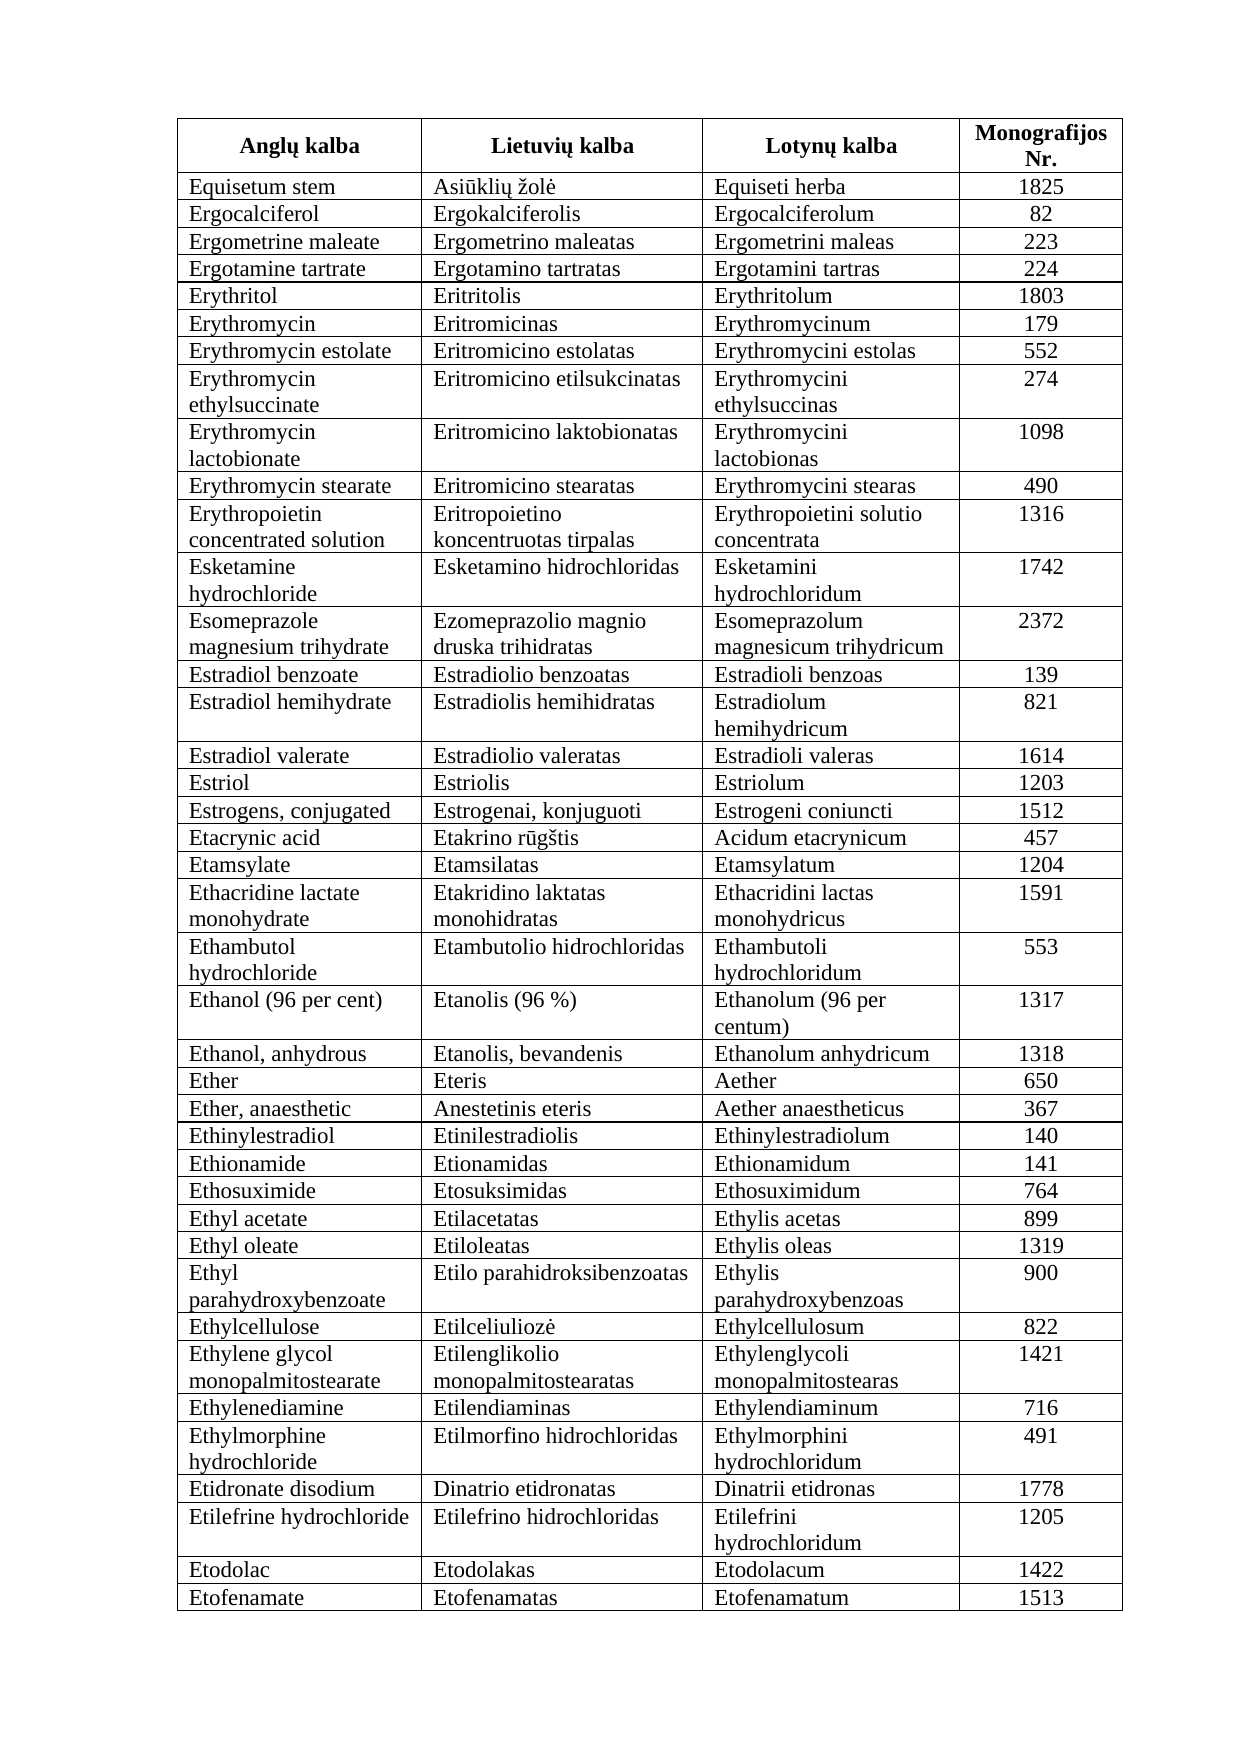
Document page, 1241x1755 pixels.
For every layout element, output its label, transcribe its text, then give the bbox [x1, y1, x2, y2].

table_cell 82 [960, 200, 1122, 227]
table_cell 1778 [960, 1475, 1122, 1502]
table_cell 1591 [960, 879, 1122, 932]
table_cell Ethylcellulosum [703, 1313, 959, 1339]
table_cell Ergotamini tartras [703, 255, 959, 281]
table_cell Eritromicino laktobionatas [422, 419, 702, 471]
table_cell Ethionamidum [703, 1150, 959, 1176]
table_cell Ethyl oleate [178, 1232, 421, 1258]
table_cell 139 [960, 661, 1122, 687]
table_cell Ergometrini maleas [703, 228, 959, 254]
table_cell Etakrino rūgštis [422, 824, 702, 851]
table_cell Estrogeni coniuncti [703, 797, 959, 823]
table_header Anglų kalba [178, 119, 421, 172]
table_cell 491 [960, 1422, 1122, 1474]
table_cell Estradiolis hemihidratas [422, 688, 702, 741]
table_cell Estradiolio benzoatas [422, 661, 702, 687]
table_cell 1512 [960, 797, 1122, 823]
table_cell 1825 [960, 173, 1122, 199]
table_cell Erythromycinum [703, 310, 959, 336]
table_cell 2372 [960, 607, 1122, 660]
table_cell Ethylmorphine hydrochloride [178, 1422, 421, 1474]
table_cell Ethambutoli hydrochloridum [703, 933, 959, 985]
table_cell 367 [960, 1095, 1122, 1121]
table_cell Estradiol hemihydrate [178, 688, 421, 741]
table_cell Erythromycin lactobionate [178, 419, 421, 471]
table_cell Etiloleatas [422, 1232, 702, 1258]
table_cell 899 [960, 1205, 1122, 1231]
table_cell Erythromycin estolate [178, 337, 421, 364]
table_cell 1803 [960, 283, 1122, 309]
table_cell 1422 [960, 1557, 1122, 1583]
table_cell Ethylenediamine [178, 1394, 421, 1421]
table_cell Estriol [178, 769, 421, 796]
table_cell Ezomeprazolio magnio druska trihidratas [422, 607, 702, 660]
table_cell Etanolis (96 %) [422, 986, 702, 1039]
table_cell Etambutolio hidrochloridas [422, 933, 702, 985]
table_cell Etilefrini hydrochloridum [703, 1503, 959, 1556]
table_cell Estriolum [703, 769, 959, 796]
table_cell 1614 [960, 742, 1122, 768]
table_cell Etofenamatum [703, 1584, 959, 1610]
table_cell Erythromycini lactobionas [703, 419, 959, 471]
table_cell 1204 [960, 852, 1122, 878]
table_cell Ethylis oleas [703, 1232, 959, 1258]
table_cell Ethylenglycoli monopalmitostearas [703, 1341, 959, 1393]
table_cell Estrogens, conjugated [178, 797, 421, 823]
table_cell 900 [960, 1259, 1122, 1312]
table_cell Estradiolum hemihydricum [703, 688, 959, 741]
table_cell 821 [960, 688, 1122, 741]
table_cell Ergotamine tartrate [178, 255, 421, 281]
table_header Lietuvių kalba [422, 119, 702, 172]
table_cell Ethacridine lactate monohydrate [178, 879, 421, 932]
table_cell 274 [960, 365, 1122, 417]
table_cell Esketamine hydrochloride [178, 553, 421, 606]
table_cell Ethosuximide [178, 1177, 421, 1203]
table_cell Estradioli valeras [703, 742, 959, 768]
table_cell Anestetinis eteris [422, 1095, 702, 1121]
table_cell Dinatrii etidronas [703, 1475, 959, 1502]
table_cell 1098 [960, 419, 1122, 471]
table_cell Esomeprazolum magnesicum trihydricum [703, 607, 959, 660]
table_cell Ethosuximidum [703, 1177, 959, 1203]
table_cell 650 [960, 1068, 1122, 1094]
table_cell Erythropoietini solutio concentrata [703, 500, 959, 552]
table_cell Equisetum stem [178, 173, 421, 199]
table_cell Acidum etacrynicum [703, 824, 959, 851]
table_cell Eritromicino etilsukcinatas [422, 365, 702, 417]
table_cell Etidronate disodium [178, 1475, 421, 1502]
table_cell Etodolakas [422, 1557, 702, 1583]
table_cell Ethinylestradiolum [703, 1123, 959, 1149]
table_cell 140 [960, 1123, 1122, 1149]
table_cell Erythromycin [178, 310, 421, 336]
table_cell Etilacetatas [422, 1205, 702, 1231]
table_cell Ergometrine maleate [178, 228, 421, 254]
table_cell Etodolacum [703, 1557, 959, 1583]
table_cell Ergocalciferolum [703, 200, 959, 227]
table_cell Etilenglikolio monopalmitostearatas [422, 1341, 702, 1393]
table_cell Eritropoietino koncentruotas tirpalas [422, 500, 702, 552]
table_cell Erythritol [178, 283, 421, 309]
table_cell Erythromycin ethylsuccinate [178, 365, 421, 417]
table_cell Dinatrio etidronatas [422, 1475, 702, 1502]
table_cell Ergocalciferol [178, 200, 421, 227]
table_cell Etamsylate [178, 852, 421, 878]
table_cell Ergometrino maleatas [422, 228, 702, 254]
table_cell Estradiol benzoate [178, 661, 421, 687]
table_cell Ethanol (96 per cent) [178, 986, 421, 1039]
table_cell Asiūklių žolė [422, 173, 702, 199]
table_cell Ethinylestradiol [178, 1123, 421, 1149]
table_cell Ethambutol hydrochloride [178, 933, 421, 985]
table_cell 1203 [960, 769, 1122, 796]
table_cell 1317 [960, 986, 1122, 1039]
table_cell Ethylmorphini hydrochloridum [703, 1422, 959, 1474]
table_cell 553 [960, 933, 1122, 985]
table_cell Erythromycini stearas [703, 472, 959, 498]
table_cell Ethylendiaminum [703, 1394, 959, 1421]
table_cell 552 [960, 337, 1122, 364]
table_header Lotynų kalba [703, 119, 959, 172]
table_cell Ergokalciferolis [422, 200, 702, 227]
table_cell Eritritolis [422, 283, 702, 309]
table_cell Aether [703, 1068, 959, 1094]
table_cell Ethyl parahydroxybenzoate [178, 1259, 421, 1312]
table_cell Erythritolum [703, 283, 959, 309]
table_cell Ethanolum (96 per centum) [703, 986, 959, 1039]
table_cell Esketamino hidrochloridas [422, 553, 702, 606]
table_cell 457 [960, 824, 1122, 851]
table_cell 1421 [960, 1341, 1122, 1393]
table_cell Etamsylatum [703, 852, 959, 878]
table_cell Estrogenai, konjuguoti [422, 797, 702, 823]
table_cell Eritromicinas [422, 310, 702, 336]
table_cell 224 [960, 255, 1122, 281]
table_cell Ethionamide [178, 1150, 421, 1176]
table_cell Etanolis, bevandenis [422, 1040, 702, 1067]
table_cell Ethylis parahydroxybenzoas [703, 1259, 959, 1312]
table_cell 179 [960, 310, 1122, 336]
table_cell 223 [960, 228, 1122, 254]
table_cell Erythromycini estolas [703, 337, 959, 364]
table_header Monografijos Nr. [960, 119, 1122, 172]
table_cell Esomeprazole magnesium trihydrate [178, 607, 421, 660]
table_cell Eritromicino estolatas [422, 337, 702, 364]
table_cell Ethylis acetas [703, 1205, 959, 1231]
table_cell Erythromycin stearate [178, 472, 421, 498]
table_cell Ethylene glycol monopalmitostearate [178, 1341, 421, 1393]
table_cell Etilceliuliozė [422, 1313, 702, 1339]
table_cell Etamsilatas [422, 852, 702, 878]
table_cell Etacrynic acid [178, 824, 421, 851]
table_cell 716 [960, 1394, 1122, 1421]
table_cell Etosuksimidas [422, 1177, 702, 1203]
table_cell 1205 [960, 1503, 1122, 1556]
table_cell Ergotamino tartratas [422, 255, 702, 281]
table_cell Etionamidas [422, 1150, 702, 1176]
table_cell Esketamini hydrochloridum [703, 553, 959, 606]
table_cell Etilendiaminas [422, 1394, 702, 1421]
table_cell Etilefrine hydrochloride [178, 1503, 421, 1556]
table_cell Etofenamate [178, 1584, 421, 1610]
table_cell Etilmorfino hidrochloridas [422, 1422, 702, 1474]
table_cell Ethyl acetate [178, 1205, 421, 1231]
table_cell Etinilestradiolis [422, 1123, 702, 1149]
table_cell Ethanolum anhydricum [703, 1040, 959, 1067]
table_cell 1742 [960, 553, 1122, 606]
table_cell Ethanol, anhydrous [178, 1040, 421, 1067]
table_cell 1513 [960, 1584, 1122, 1610]
table_cell 1319 [960, 1232, 1122, 1258]
table_cell Etilefrino hidrochloridas [422, 1503, 702, 1556]
table_cell Estradiol valerate [178, 742, 421, 768]
table_cell Ethacridini lactas monohydricus [703, 879, 959, 932]
table_cell 764 [960, 1177, 1122, 1203]
table_cell Etakridino laktatas monohidratas [422, 879, 702, 932]
table_cell Estradioli benzoas [703, 661, 959, 687]
table_cell Aether anaestheticus [703, 1095, 959, 1121]
table_cell Eritromicino stearatas [422, 472, 702, 498]
table_cell 490 [960, 472, 1122, 498]
table_cell Etodolac [178, 1557, 421, 1583]
table_cell Eteris [422, 1068, 702, 1094]
table_cell Estriolis [422, 769, 702, 796]
table_cell Erythropoietin concentrated solution [178, 500, 421, 552]
table_cell 1318 [960, 1040, 1122, 1067]
table_cell Estradiolio valeratas [422, 742, 702, 768]
table_cell 141 [960, 1150, 1122, 1176]
table_cell 1316 [960, 500, 1122, 552]
table_cell Ethylcellulose [178, 1313, 421, 1339]
table_cell 822 [960, 1313, 1122, 1339]
table_cell Erythromycini ethylsuccinas [703, 365, 959, 417]
table_cell Ether [178, 1068, 421, 1094]
table_cell Etofenamatas [422, 1584, 702, 1610]
table_cell Equiseti herba [703, 173, 959, 199]
table_cell Etilo parahidroksibenzoatas [422, 1259, 702, 1312]
table_cell Ether, anaesthetic [178, 1095, 421, 1121]
